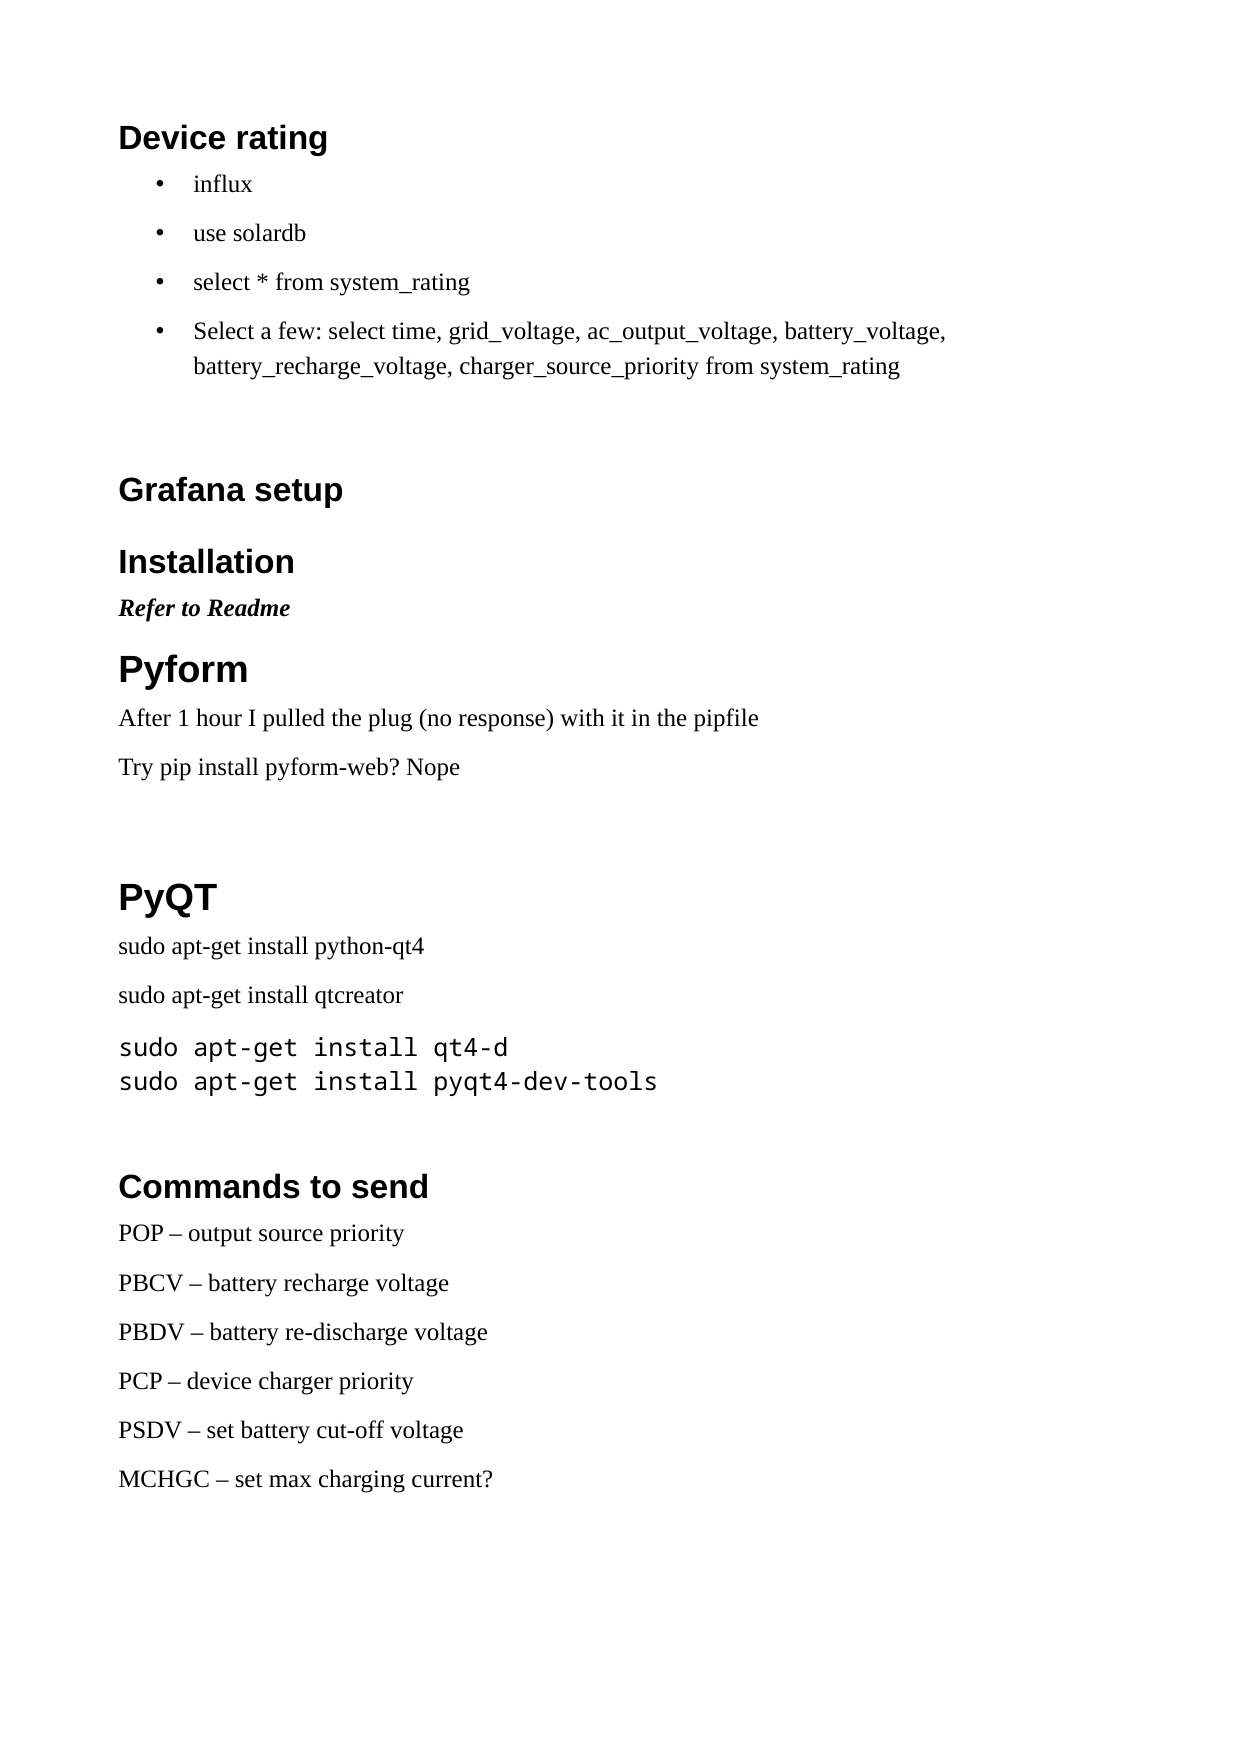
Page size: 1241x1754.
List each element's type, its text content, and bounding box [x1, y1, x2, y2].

text Refer to Readme [118, 593, 1122, 622]
text After 1 hour I pulled the plug (no response) with it in the pipfile [118, 703, 1122, 732]
text PBCV – battery recharge voltage [118, 1268, 1122, 1296]
subtitle Grafana setup [118, 470, 1122, 508]
text sudo apt-get install python-qt4 [118, 931, 1122, 960]
text Try pip install pyform-web? Nope [118, 752, 1122, 781]
text POP – output source priority [118, 1218, 1122, 1247]
subtitle Installation [118, 542, 1122, 581]
text PSDV – set battery cut-off voltage [118, 1415, 1122, 1443]
subtitle Pyform [118, 647, 1122, 690]
list select * from system_rating [156, 267, 1122, 296]
list use solardb [156, 218, 1122, 247]
list Select a few: select time, grid_voltage, ac_output_voltage, battery_voltage, battery_recharge_voltage, charger_source_priority from system_rating [156, 316, 1122, 380]
subtitle PyQT [118, 875, 1122, 919]
subtitle Device rating [118, 118, 1122, 157]
subtitle Commands to send [118, 1167, 1122, 1206]
list influx [156, 169, 1122, 198]
text MCHGC – set max charging current? [118, 1464, 1122, 1493]
text sudo apt-get install qtcreator [118, 980, 1122, 1009]
text PBDV – battery re-discharge voltage [118, 1317, 1122, 1345]
text PCP – device charger priority [118, 1366, 1122, 1394]
text sudo apt-get install pyqt4-dev-tools [118, 1063, 1122, 1097]
text sudo apt-get install qt4-d [118, 1029, 1122, 1063]
